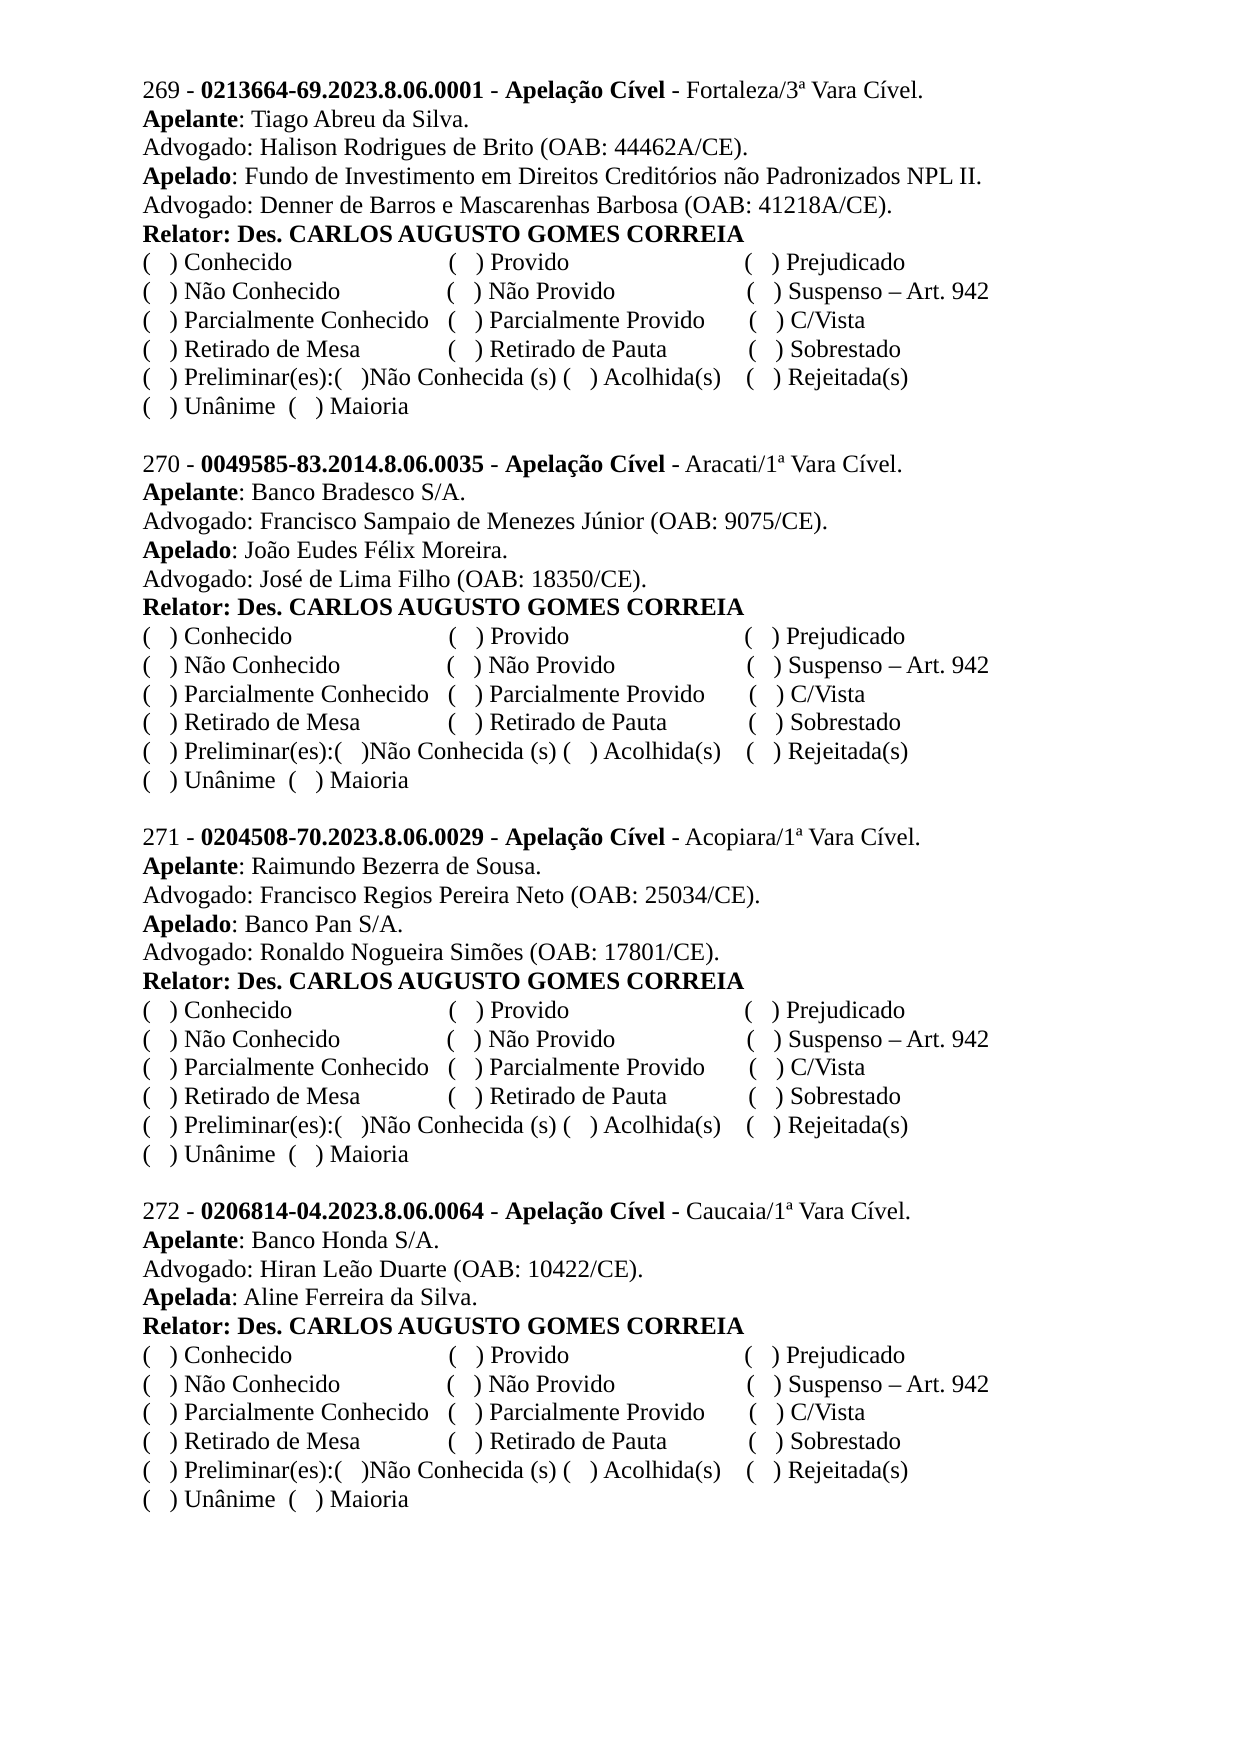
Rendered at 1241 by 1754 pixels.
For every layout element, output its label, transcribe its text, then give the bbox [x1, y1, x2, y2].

text ( ) Unânime ( ) Maioria [142, 1139, 1158, 1167]
text ( ) Retirado de Mesa ( ) Retirado de Pauta ( ) Sobrestado [142, 707, 1158, 736]
text ( ) Conhecido ( ) Provido ( ) Prejudicado [142, 247, 1141, 276]
text Apelado: Fundo de Investimento em Direitos Creditórios não Padronizados NPL II. [142, 161, 1141, 190]
text ( ) Parcialmente Conhecido ( ) Parcialmente Provido ( ) C/Vista [142, 679, 1158, 707]
text ( ) Preliminar(es):( )Não Conhecida (s) ( ) Acolhida(s) ( ) Rejeitada(s) [142, 1455, 1158, 1484]
text 269 - 0213664-69.2023.8.06.0001 - Apelação Cível - Fortaleza/3ª Vara Cível. [142, 75, 1141, 104]
text Advogado: Francisco Regios Pereira Neto (OAB: 25034/CE). [142, 880, 1141, 909]
text ( ) Preliminar(es):( )Não Conhecida (s) ( ) Acolhida(s) ( ) Rejeitada(s) [142, 1110, 1158, 1139]
text Apelante: Banco Honda S/A. [142, 1225, 1141, 1254]
text ( ) Conhecido ( ) Provido ( ) Prejudicado [142, 621, 1141, 650]
text Relator: Des. CARLOS AUGUSTO GOMES CORREIA [142, 1311, 1141, 1340]
text Apelado: João Eudes Félix Moreira. [142, 535, 1141, 564]
text ( ) Unânime ( ) Maioria [142, 391, 1158, 420]
text Relator: Des. CARLOS AUGUSTO GOMES CORREIA [142, 219, 1141, 247]
text ( ) Conhecido ( ) Provido ( ) Prejudicado [142, 995, 1141, 1024]
text ( ) Retirado de Mesa ( ) Retirado de Pauta ( ) Sobrestado [142, 1426, 1158, 1455]
text ( ) Preliminar(es):( )Não Conhecida (s) ( ) Acolhida(s) ( ) Rejeitada(s) [142, 362, 1158, 391]
text Apelante: Raimundo Bezerra de Sousa. [142, 851, 1141, 880]
text Relator: Des. CARLOS AUGUSTO GOMES CORREIA [142, 966, 1141, 995]
text Relator: Des. CARLOS AUGUSTO GOMES CORREIA [142, 592, 1141, 621]
text ( ) Unânime ( ) Maioria [142, 1484, 1158, 1512]
text Advogado: Ronaldo Nogueira Simões (OAB: 17801/CE). [142, 937, 1141, 966]
text ( ) Não Conhecido ( ) Não Provido ( ) Suspenso – Art. 942 [142, 1024, 1158, 1052]
text Apelado: Banco Pan S/A. [142, 909, 1141, 937]
text Advogado: José de Lima Filho (OAB: 18350/CE). [142, 564, 1141, 592]
text ( ) Não Conhecido ( ) Não Provido ( ) Suspenso – Art. 942 [142, 1369, 1158, 1397]
text 271 - 0204508-70.2023.8.06.0029 - Apelação Cível - Acopiara/1ª Vara Cível. [142, 822, 1141, 851]
text Apelante: Tiago Abreu da Silva. [142, 104, 1141, 132]
text ( ) Parcialmente Conhecido ( ) Parcialmente Provido ( ) C/Vista [142, 1052, 1158, 1081]
text ( ) Não Conhecido ( ) Não Provido ( ) Suspenso – Art. 942 [142, 650, 1158, 679]
text ( ) Parcialmente Conhecido ( ) Parcialmente Provido ( ) C/Vista [142, 1397, 1158, 1426]
text ( ) Retirado de Mesa ( ) Retirado de Pauta ( ) Sobrestado [142, 334, 1158, 362]
text ( ) Parcialmente Conhecido ( ) Parcialmente Provido ( ) C/Vista [142, 305, 1158, 334]
text Apelante: Banco Bradesco S/A. [142, 477, 1141, 506]
text Apelada: Aline Ferreira da Silva. [142, 1282, 1141, 1311]
text Advogado: Denner de Barros e Mascarenhas Barbosa (OAB: 41218A/CE). [142, 190, 1141, 219]
text ( ) Conhecido ( ) Provido ( ) Prejudicado [142, 1340, 1141, 1369]
text 270 - 0049585-83.2014.8.06.0035 - Apelação Cível - Aracati/1ª Vara Cível. [142, 449, 1141, 477]
text 272 - 0206814-04.2023.8.06.0064 - Apelação Cível - Caucaia/1ª Vara Cível. [142, 1196, 1141, 1225]
text ( ) Unânime ( ) Maioria [142, 765, 1158, 794]
text Advogado: Halison Rodrigues de Brito (OAB: 44462A/CE). [142, 132, 1141, 161]
text Advogado: Francisco Sampaio de Menezes Júnior (OAB: 9075/CE). [142, 506, 1141, 535]
text ( ) Preliminar(es):( )Não Conhecida (s) ( ) Acolhida(s) ( ) Rejeitada(s) [142, 736, 1158, 765]
text ( ) Retirado de Mesa ( ) Retirado de Pauta ( ) Sobrestado [142, 1081, 1158, 1110]
text ( ) Não Conhecido ( ) Não Provido ( ) Suspenso – Art. 942 [142, 276, 1158, 305]
text Advogado: Hiran Leão Duarte (OAB: 10422/CE). [142, 1254, 1141, 1282]
